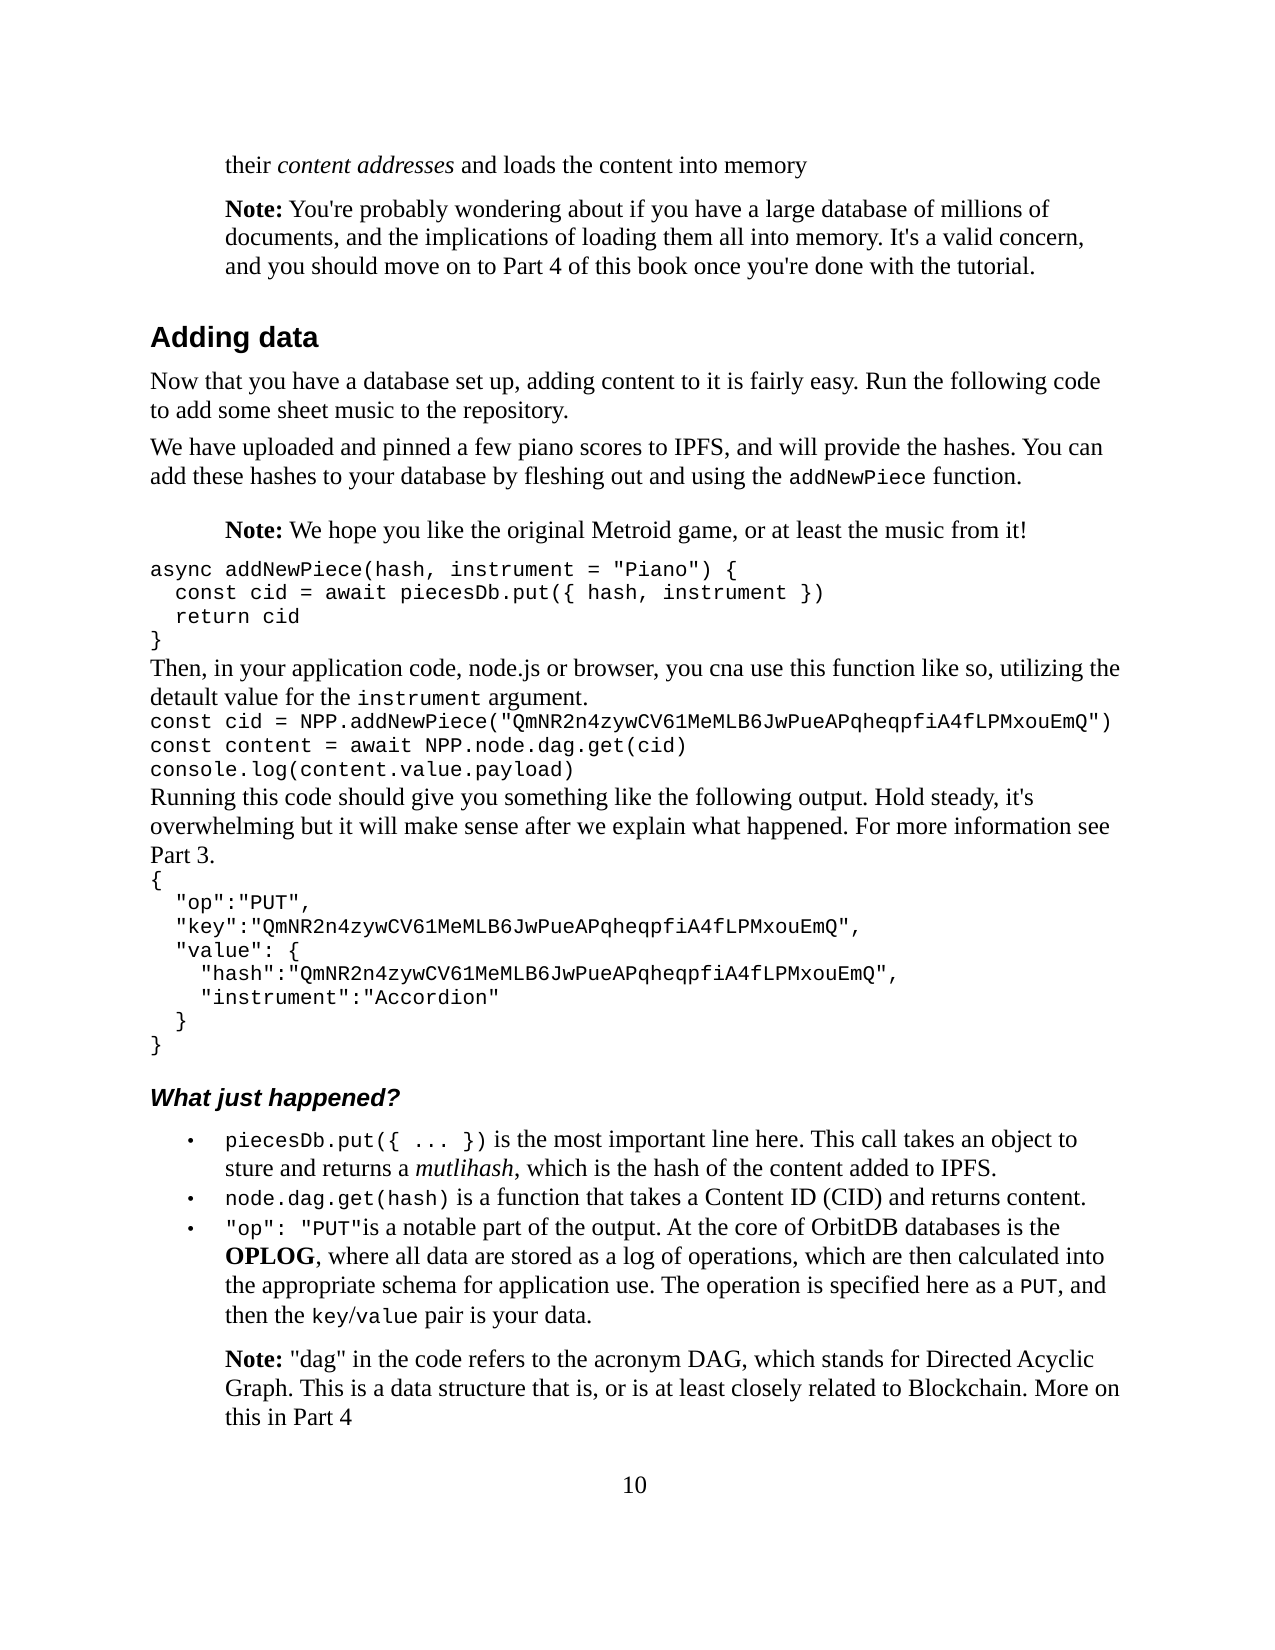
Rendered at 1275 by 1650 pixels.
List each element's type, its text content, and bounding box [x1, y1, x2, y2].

subtitle What just happened? [150, 1083, 1125, 1111]
text } [150, 629, 1125, 653]
list their content addresses and loads the content into memory [187, 150, 1125, 179]
text Then, in your application code, node.js or browser, you cna use this function like so, utilizing the detault value for the instrument argument. [150, 653, 1125, 711]
text Note: "dag" in the code refers to the acronym DAG, which stands for Directed Acyclic Graph. This is a data structure that is, or is at least closely related to Blockchain. More on this in Part 4 [225, 1344, 1125, 1431]
text Note: We hope you like the original Metroid game, or at least the music from it! [225, 515, 1125, 543]
text async addNewPiece(hash, instrument = "Piano") { [150, 558, 1125, 582]
text } [150, 1034, 1125, 1058]
text console.log(content.value.payload) [150, 759, 1125, 782]
text const cid = await piecesDb.put({ hash, instrument }) [150, 582, 1125, 606]
text const cid = NPP.addNewPiece("QmNR2n4zywCV61MeMLB6JwPueAPqheqpfiA4fLPMxouEmQ") [150, 711, 1125, 735]
text Now that you have a database set up, adding content to it is fairly easy. Run the following code to add some sheet music to the repository. [150, 366, 1125, 423]
text We have uploaded and pinned a few piano scores to IPFS, and will provide the hashes. You can add these hashes to your database by fleshing out and using the addNewPiece function. [150, 432, 1125, 491]
text "op":"PUT", [150, 892, 1125, 916]
list "op": "PUT"is a notable part of the output. At the core of OrbitDB databases is the OPLOG, where all data are stored as a log of operations, which are then calculated into the appropriate schema for application use. The operation is specified here as a PUT, and then the key/value pair is your data. [187, 1212, 1125, 1329]
list node.dag.get(hash) is a function that takes a Content ID (CID) and returns content. [187, 1182, 1125, 1212]
text Running this code should give you something like the following output. Hold steady, it's overwhelming but it will make sense after we explain what happened. For more information see Part 3. [150, 782, 1125, 869]
text "value": { [150, 939, 1125, 963]
text const content = await NPP.node.dag.get(cid) [150, 735, 1125, 759]
subtitle Adding data [150, 320, 1125, 353]
text "hash":"QmNR2n4zywCV61MeMLB6JwPueAPqheqpfiA4fLPMxouEmQ", [150, 963, 1125, 987]
text "instrument":"Accordion" [150, 987, 1125, 1011]
text return cid [150, 606, 1125, 629]
list piecesDb.put({ ... }) is the most important line here. This call takes an object to sture and returns a mutlihash, which is the hash of the content added to IPFS. [187, 1124, 1125, 1182]
text } [150, 1011, 1125, 1034]
text { [150, 869, 1125, 892]
text Note: You're probably wondering about if you have a large database of millions of documents, and the implications of loading them all into memory. It's a valid concern, and you should move on to Part 4 of this book once you're done with the tutorial. [225, 194, 1125, 280]
text "key":"QmNR2n4zywCV61MeMLB6JwPueAPqheqpfiA4fLPMxouEmQ", [150, 916, 1125, 939]
